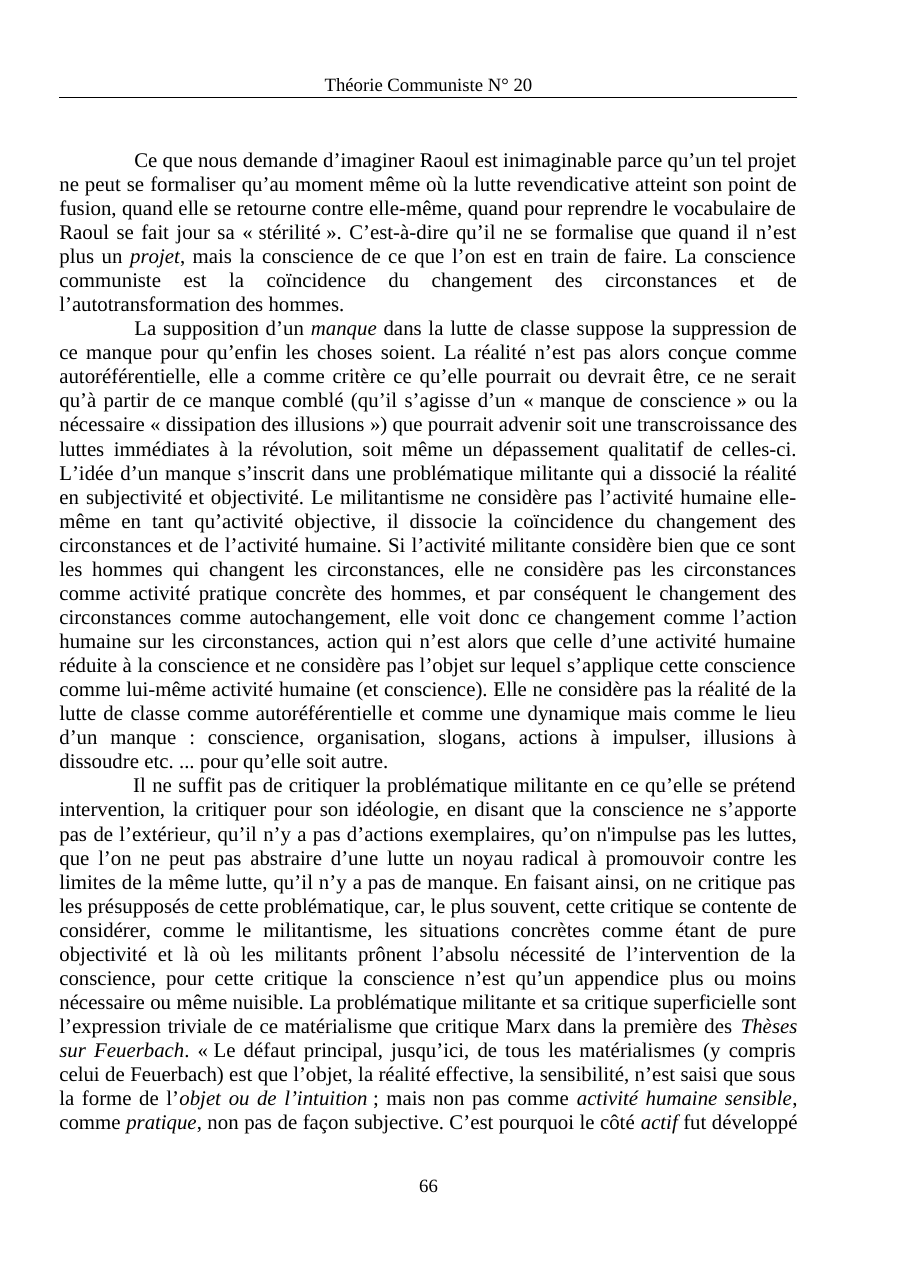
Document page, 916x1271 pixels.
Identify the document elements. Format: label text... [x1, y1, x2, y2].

text Ce que nous demande d’imaginer Raoul est inimaginable parce qu’un tel projet ne peut se formaliser qu’au moment même où la lutte revendicative atteint son point de fusion, quand elle se retourne contre elle-même, quand pour reprendre le vocabulaire de Raoul se fait jour sa « stérilité ». C’est-à-dire qu’il ne se formalise que quand il n’est plus un projet, mais la conscience de ce que l’on est en train de faire. La conscience communiste est la coïncidence du changement des circonstances et de l’autotransformation des hommes. [59, 148, 797, 316]
text La supposition d’un manque dans la lutte de classe suppose la suppression de ce manque pour qu’enfin les choses soient. La réalité n’est pas alors conçue comme autoréférentielle, elle a comme critère ce qu’elle pourrait ou devrait être, ce ne serait qu’à partir de ce manque comblé (qu’il s’agisse d’un « manque de conscience » ou la nécessaire « dissipation des illusions ») que pourrait advenir soit une transcroissance des luttes immédiates à la révolution, soit même un dépassement qualitatif de celles-ci. L’idée d’un manque s’inscrit dans une problématique militante qui a dissocié la réalité en subjectivité et objectivité. Le militantisme ne considère pas l’activité humaine elle-même en tant qu’activité objective, il dissocie la coïncidence du changement des circonstances et de l’activité humaine. Si l’activité militante considère bien que ce sont les hommes qui changent les circonstances, elle ne considère pas les circonstances comme activité pratique concrète des hommes, et par conséquent le changement des circonstances comme autochangement, elle voit donc ce changement comme l’action humaine sur les circonstances, action qui n’est alors que celle d’une activité humaine réduite à la conscience et ne considère pas l’objet sur lequel s’applique cette conscience comme lui-même activité humaine (et conscience). Elle ne considère pas la réalité de la lutte de classe comme autoréférentielle et comme une dynamique mais comme le lieu d’un manque : conscience, organisation, slogans, actions à impulser, illusions à dissoudre etc. ... pour qu’elle soit autre. [59, 316, 797, 773]
text Il ne suffit pas de critiquer la problématique militante en ce qu’elle se prétend intervention, la critiquer pour son idéologie, en disant que la conscience ne s’apporte pas de l’extérieur, qu’il n’y a pas d’actions exemplaires, qu’on n'impulse pas les luttes, que l’on ne peut pas abstraire d’une lutte un noyau radical à promouvoir contre les limites de la même lutte, qu’il n’y a pas de manque. En faisant ainsi, on ne critique pas les présupposés de cette problématique, car, le plus souvent, cette critique se contente de considérer, comme le militantisme, les situations concrètes comme étant de pure objectivité et là où les militants prônent l’absolu nécessité de l’intervention de la conscience, pour cette critique la conscience n’est qu’un appendice plus ou moins nécessaire ou même nuisible. La problématique militante et sa critique superficielle sont l’expression triviale de ce matérialisme que critique Marx dans la première des Thèses sur Feuerbach. « Le défaut principal, jusqu’ici, de tous les matérialismes (y compris celui de Feuerbach) est que l’objet, la réalité effective, la sensibilité, n’est saisi que sous la forme de l’objet ou de l’intuition ; mais non pas comme activité humaine sensible, comme pratique, non pas de façon subjective. C’est pourquoi le côté actif fut développé [59, 773, 797, 1134]
